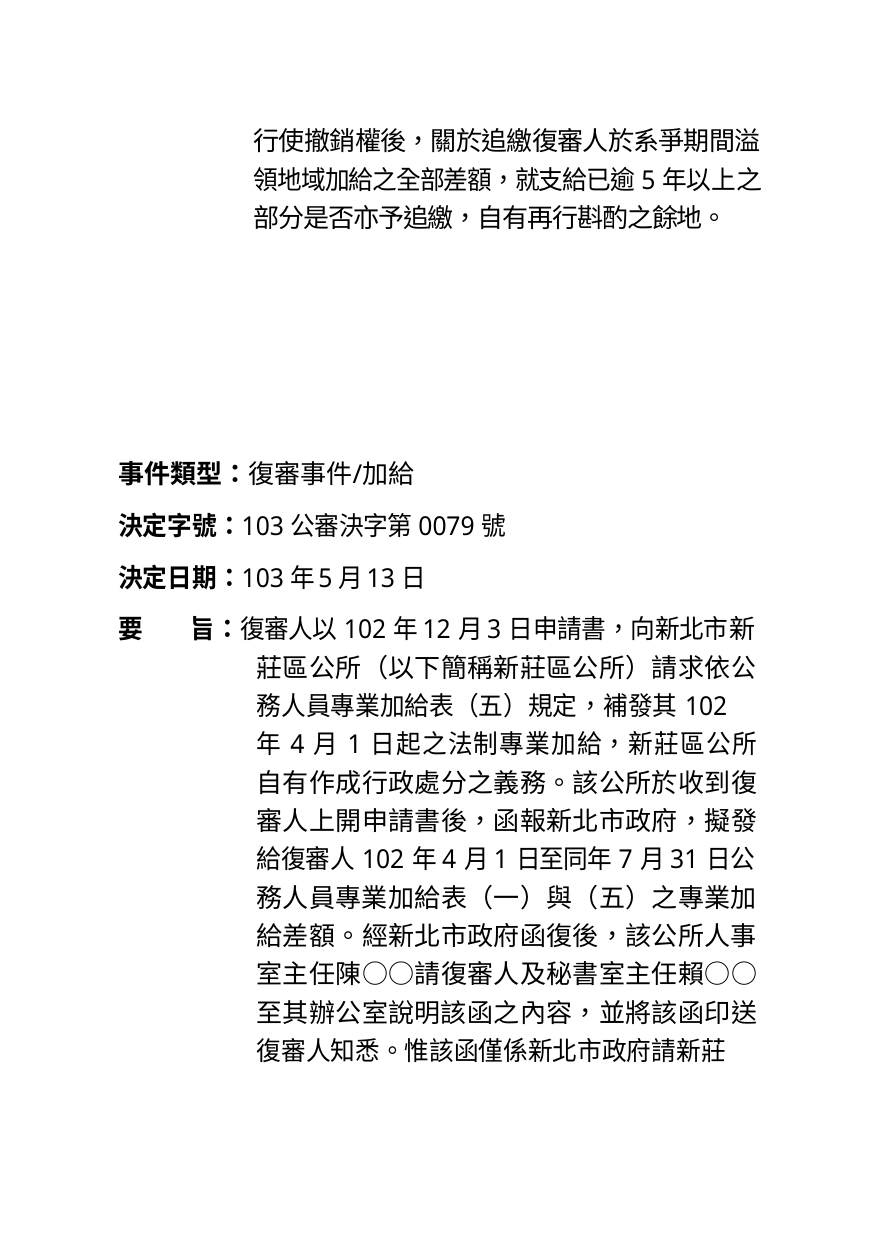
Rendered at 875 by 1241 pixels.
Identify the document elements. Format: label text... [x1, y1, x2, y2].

text 決定字號：103 公審決字第 0079 號決定日期：103 年 5 月 13 日 [118, 508, 515, 595]
text 行使撤銷權後，關於追繳復審人於系爭期間溢領地域加給之全部差額，就支給已逾 5 年以上之部分是否亦予追繳，自有再行斟酌之餘地。 [253, 123, 762, 235]
text 要 旨：復審人以 102 年 12 月 3 日申請書，向新北市新莊區公所（以下簡稱新莊區公所）請求依公務人員專業加給表（五）規定，補發其 102 [118, 611, 756, 723]
text 事件類型：復審事件/加給 [118, 456, 793, 492]
text 年 4 月 1 日起之法制專業加給，新莊區公所自有作成行政處分之義務。該公所於收到復審人上開申請書後，函報新北市政府，擬發給復審人 102 年 4 月 1 日至同年 7 月 31 日公務人員專業加給表（一）與（五）之專業加給差額。經新北市政府函復後，該公所人事室主任陳○○請復審人及秘書室主任賴○○ 至其辦公室說明該函之內容，並將該函印送復審人知悉。惟該函僅係新北市政府請新莊 [256, 726, 757, 1068]
